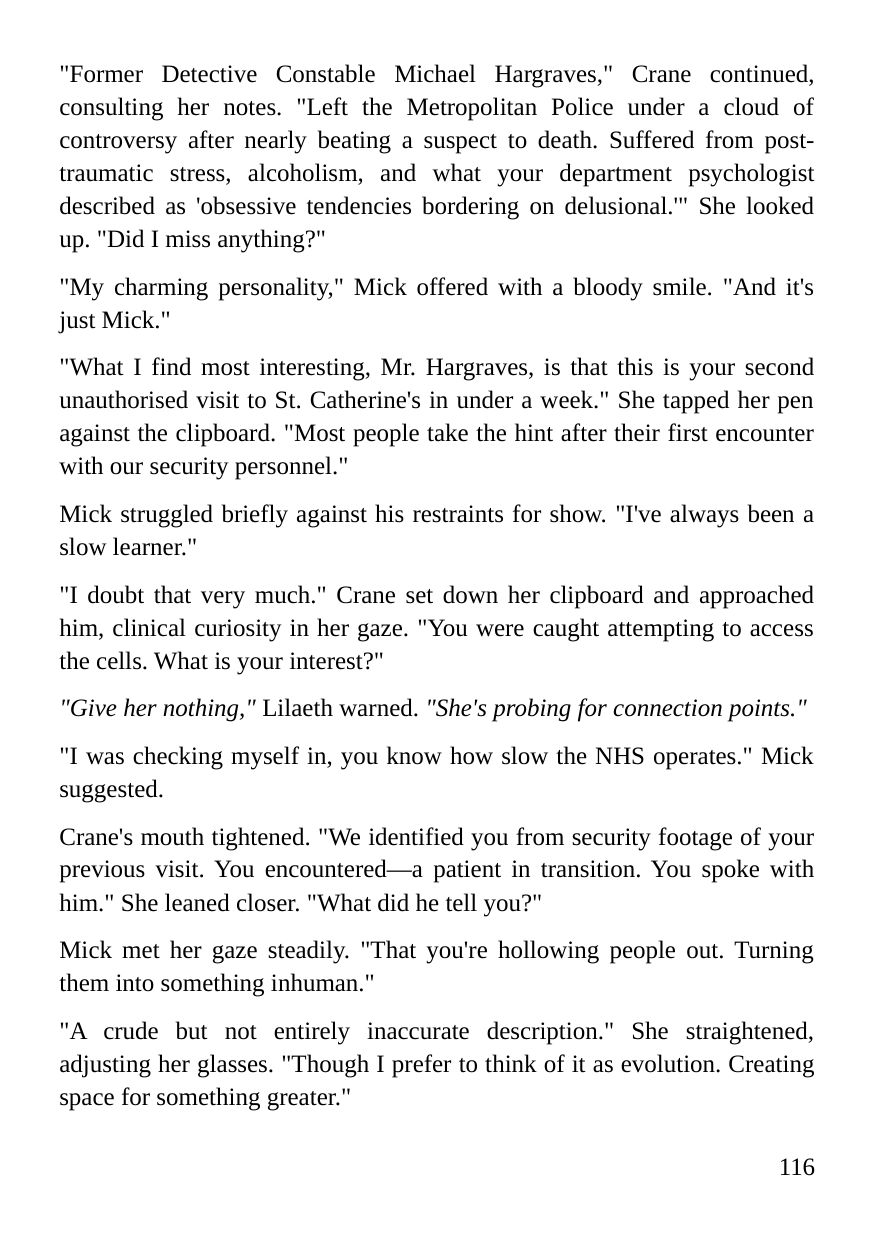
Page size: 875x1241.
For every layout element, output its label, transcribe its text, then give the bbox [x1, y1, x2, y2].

text "What I find most interesting, Mr. Hargraves, is that this is your second unauthorised visit to St. Catherine's in under a week." She tapped her pen against the clipboard. "Most people take the hint after their first encounter with our security personnel." [59, 352, 815, 480]
text "I was checking myself in, you know how slow the NHS operates." Mick suggested. [59, 741, 815, 803]
text "Former Detective Constable Michael Hargraves," Crane continued, consulting her notes. "Left the Metropolitan Police under a cloud of controversy after nearly beating a suspect to death. Suffered from post-traumatic stress, alcoholism, and what your department psychologist described as 'obsessive tendencies bordering on delusional.'" She looked up. "Did I miss anything?" [59, 59, 815, 253]
text "A crude but not entirely inaccurate description." She straightened, adjusting her glasses. "Though I prefer to think of it as evolution. Creating space for something greater." [59, 1016, 815, 1111]
text "I doubt that very much." Crane set down her clipboard and approached him, clinical curiosity in her gaze. "You were caught attempting to access the cells. What is your interest?" [59, 580, 815, 674]
text "Give her nothing," Lilaeth warned. "She's probing for connection points." [59, 693, 815, 722]
text Mick met her gaze steadily. "That you're hollowing people out. Turning them into something inhuman." [59, 935, 815, 997]
text Crane's mouth tightened. "We identified you from security footage of your previous visit. You encountered—a patient in transition. You spoke with him." She leaned closer. "What did he tell you?" [59, 822, 815, 916]
text Mick struggled briefly against his restraints for show. "I've always been a slow learner." [59, 499, 815, 561]
text "My charming personality," Mick offered with a bloody smile. "And it's just Mick." [59, 272, 815, 333]
